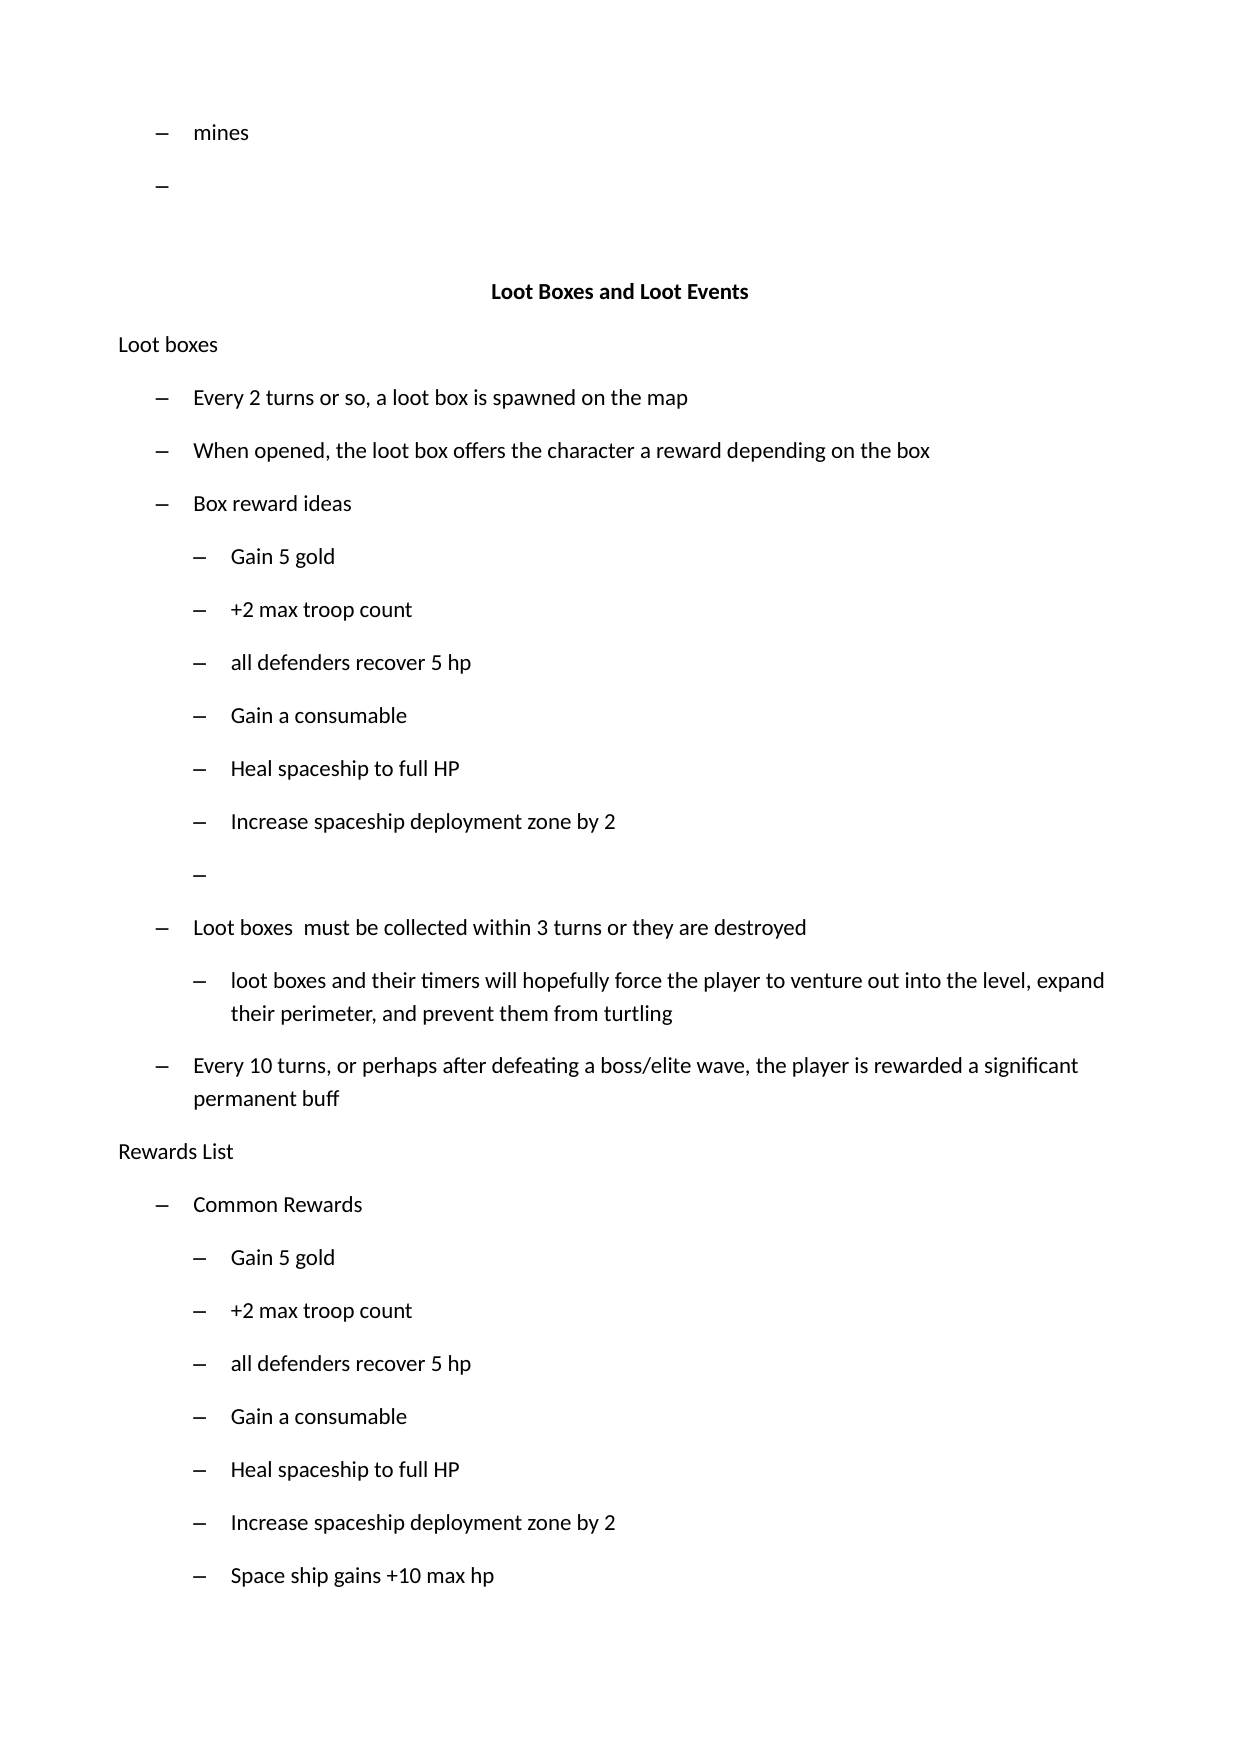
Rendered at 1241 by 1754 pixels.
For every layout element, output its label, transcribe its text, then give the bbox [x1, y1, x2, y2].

list Common Rewards [156, 1190, 1122, 1218]
list all defenders recover 5 hp [193, 1349, 1122, 1377]
list Box reward ideas [156, 489, 1122, 517]
text Loot boxes [118, 330, 1122, 358]
list all defenders recover 5 hp [193, 648, 1122, 676]
list mines [156, 118, 1122, 146]
list When opened, the loot box offers the character a reward depending on the box [156, 436, 1122, 464]
list +2 max troop count [193, 1296, 1122, 1324]
list +2 max troop count [193, 595, 1122, 623]
list Heal spaceship to full HP [193, 754, 1122, 782]
list loot boxes and their timers will hopefully force the player to venture out into the level, expand their perimeter, and prevent them from turtling [193, 966, 1122, 1027]
text Loot Boxes and Loot Events [118, 277, 1122, 305]
list Increase spaceship deployment zone by 2 [193, 807, 1122, 835]
list Every 2 turns or so, a loot box is spawned on the map [156, 383, 1122, 411]
list Gain a consumable [193, 1402, 1122, 1430]
list Loot boxes must be collected within 3 turns or they are destroyed [156, 913, 1122, 941]
list Every 10 turns, or perhaps after defeating a boss/elite wave, the player is rewarded a significant permanent buff [156, 1052, 1122, 1112]
list Space ship gains +10 max hp [193, 1561, 1122, 1589]
list Gain 5 gold [193, 1243, 1122, 1271]
list Gain 5 gold [193, 542, 1122, 570]
list Gain a consumable [193, 701, 1122, 729]
text Rewards List [118, 1137, 1122, 1165]
list Heal spaceship to full HP [193, 1455, 1122, 1483]
list Increase spaceship deployment zone by 2 [193, 1508, 1122, 1536]
